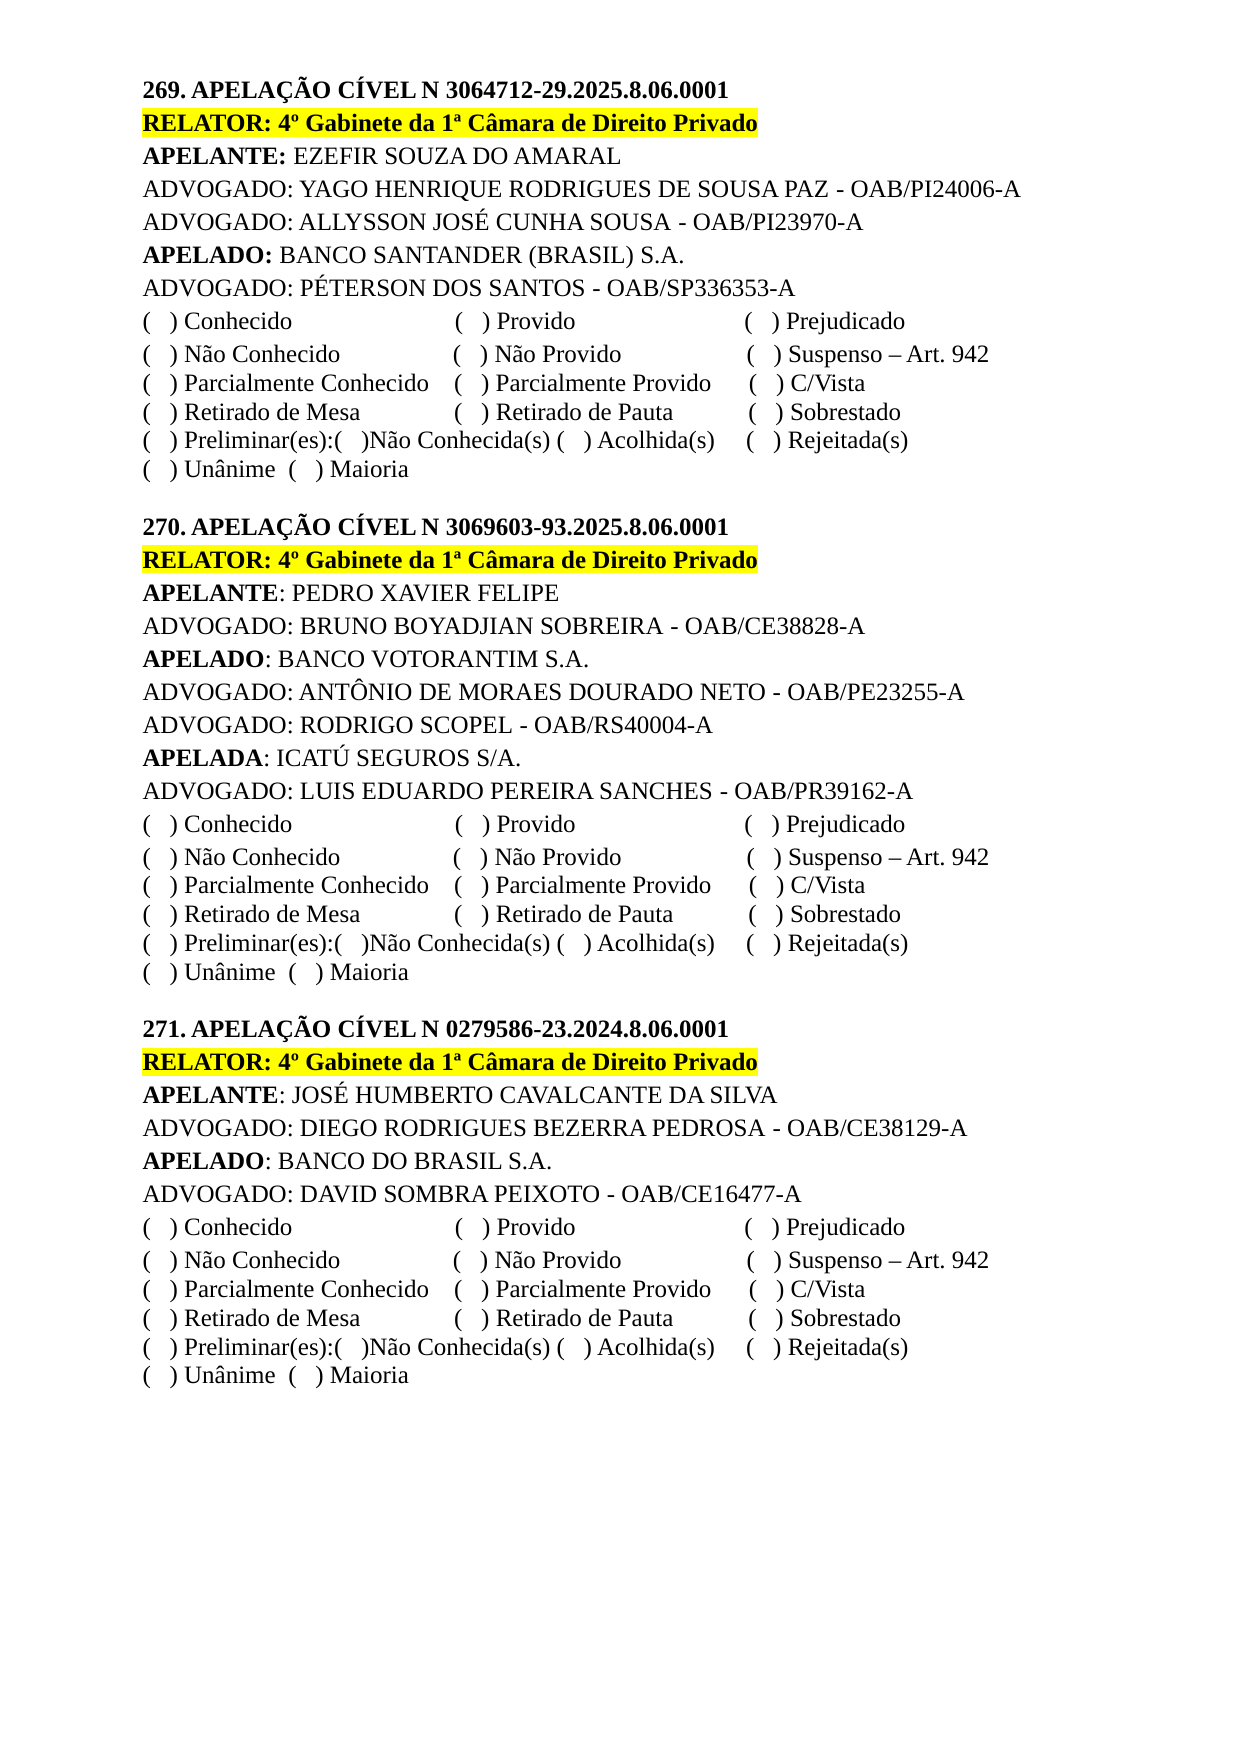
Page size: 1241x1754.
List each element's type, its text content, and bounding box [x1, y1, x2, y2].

text ( ) Não Conhecido ( ) Não Provido ( ) Suspenso – Art. 942 [142, 1246, 1158, 1274]
text ( ) Retirado de Mesa ( ) Retirado de Pauta ( ) Sobrestado [142, 1303, 1158, 1332]
text ( ) Unânime ( ) Maioria [142, 957, 1158, 986]
text ( ) Unânime ( ) Maioria [142, 454, 1158, 483]
text ( ) Parcialmente Conhecido ( ) Parcialmente Provido ( ) C/Vista [142, 368, 1158, 397]
text ( ) Unânime ( ) Maioria [142, 1361, 1158, 1389]
text 271. APELAÇÃO CÍVEL N 0279586-23.2024.8.06.0001 RELATOR: 4º Gabinete da 1ª Câmara de Direito Privado APELANTE: JOSÉ HUMBERTO CAVALCANTE DA SILVA ADVOGADO: DIEGO RODRIGUES BEZERRA PEDROSA - OAB/CE38129-A APELADO: BANCO DO BRASIL S.A. ADVOGADO: DAVID SOMBRA PEIXOTO - OAB/CE16477-A ( ) Conhecido ( ) Provido ( ) Prejudicado [142, 1014, 1141, 1241]
text ( ) Parcialmente Conhecido ( ) Parcialmente Provido ( ) C/Vista [142, 871, 1158, 899]
text ( ) Não Conhecido ( ) Não Provido ( ) Suspenso – Art. 942 [142, 842, 1158, 871]
text ( ) Parcialmente Conhecido ( ) Parcialmente Provido ( ) C/Vista [142, 1274, 1158, 1303]
text ( ) Preliminar(es):( )Não Conhecida(s) ( ) Acolhida(s) ( ) Rejeitada(s) [142, 928, 1158, 957]
text ( ) Retirado de Mesa ( ) Retirado de Pauta ( ) Sobrestado [142, 899, 1158, 928]
text ( ) Retirado de Mesa ( ) Retirado de Pauta ( ) Sobrestado [142, 397, 1158, 425]
text ( ) Preliminar(es):( )Não Conhecida(s) ( ) Acolhida(s) ( ) Rejeitada(s) [142, 425, 1158, 454]
text ( ) Não Conhecido ( ) Não Provido ( ) Suspenso – Art. 942 [142, 339, 1158, 368]
text 270. APELAÇÃO CÍVEL N 3069603-93.2025.8.06.0001 RELATOR: 4º Gabinete da 1ª Câmara de Direito Privado APELANTE: PEDRO XAVIER FELIPE ADVOGADO: BRUNO BOYADJIAN SOBREIRA - OAB/CE38828-A APELADO: BANCO VOTORANTIM S.A. ADVOGADO: ANTÔNIO DE MORAES DOURADO NETO - OAB/PE23255-A ADVOGADO: RODRIGO SCOPEL - OAB/RS40004-A APELADA: ICATÚ SEGUROS S/A. ADVOGADO: LUIS EDUARDO PEREIRA SANCHES - OAB/PR39162-A ( ) Conhecido ( ) Provido ( ) Prejudicado [142, 512, 1141, 838]
text ( ) Preliminar(es):( )Não Conhecida(s) ( ) Acolhida(s) ( ) Rejeitada(s) [142, 1332, 1158, 1361]
text 269. APELAÇÃO CÍVEL N 3064712-29.2025.8.06.0001 RELATOR: 4º Gabinete da 1ª Câmara de Direito Privado APELANTE: EZEFIR SOUZA DO AMARAL ADVOGADO: YAGO HENRIQUE RODRIGUES DE SOUSA PAZ - OAB/PI24006-A ADVOGADO: ALLYSSON JOSÉ CUNHA SOUSA - OAB/PI23970-A APELADO: BANCO SANTANDER (BRASIL) S.A. ADVOGADO: PÉTERSON DOS SANTOS - OAB/SP336353-A ( ) Conhecido ( ) Provido ( ) Prejudicado [142, 75, 1141, 335]
